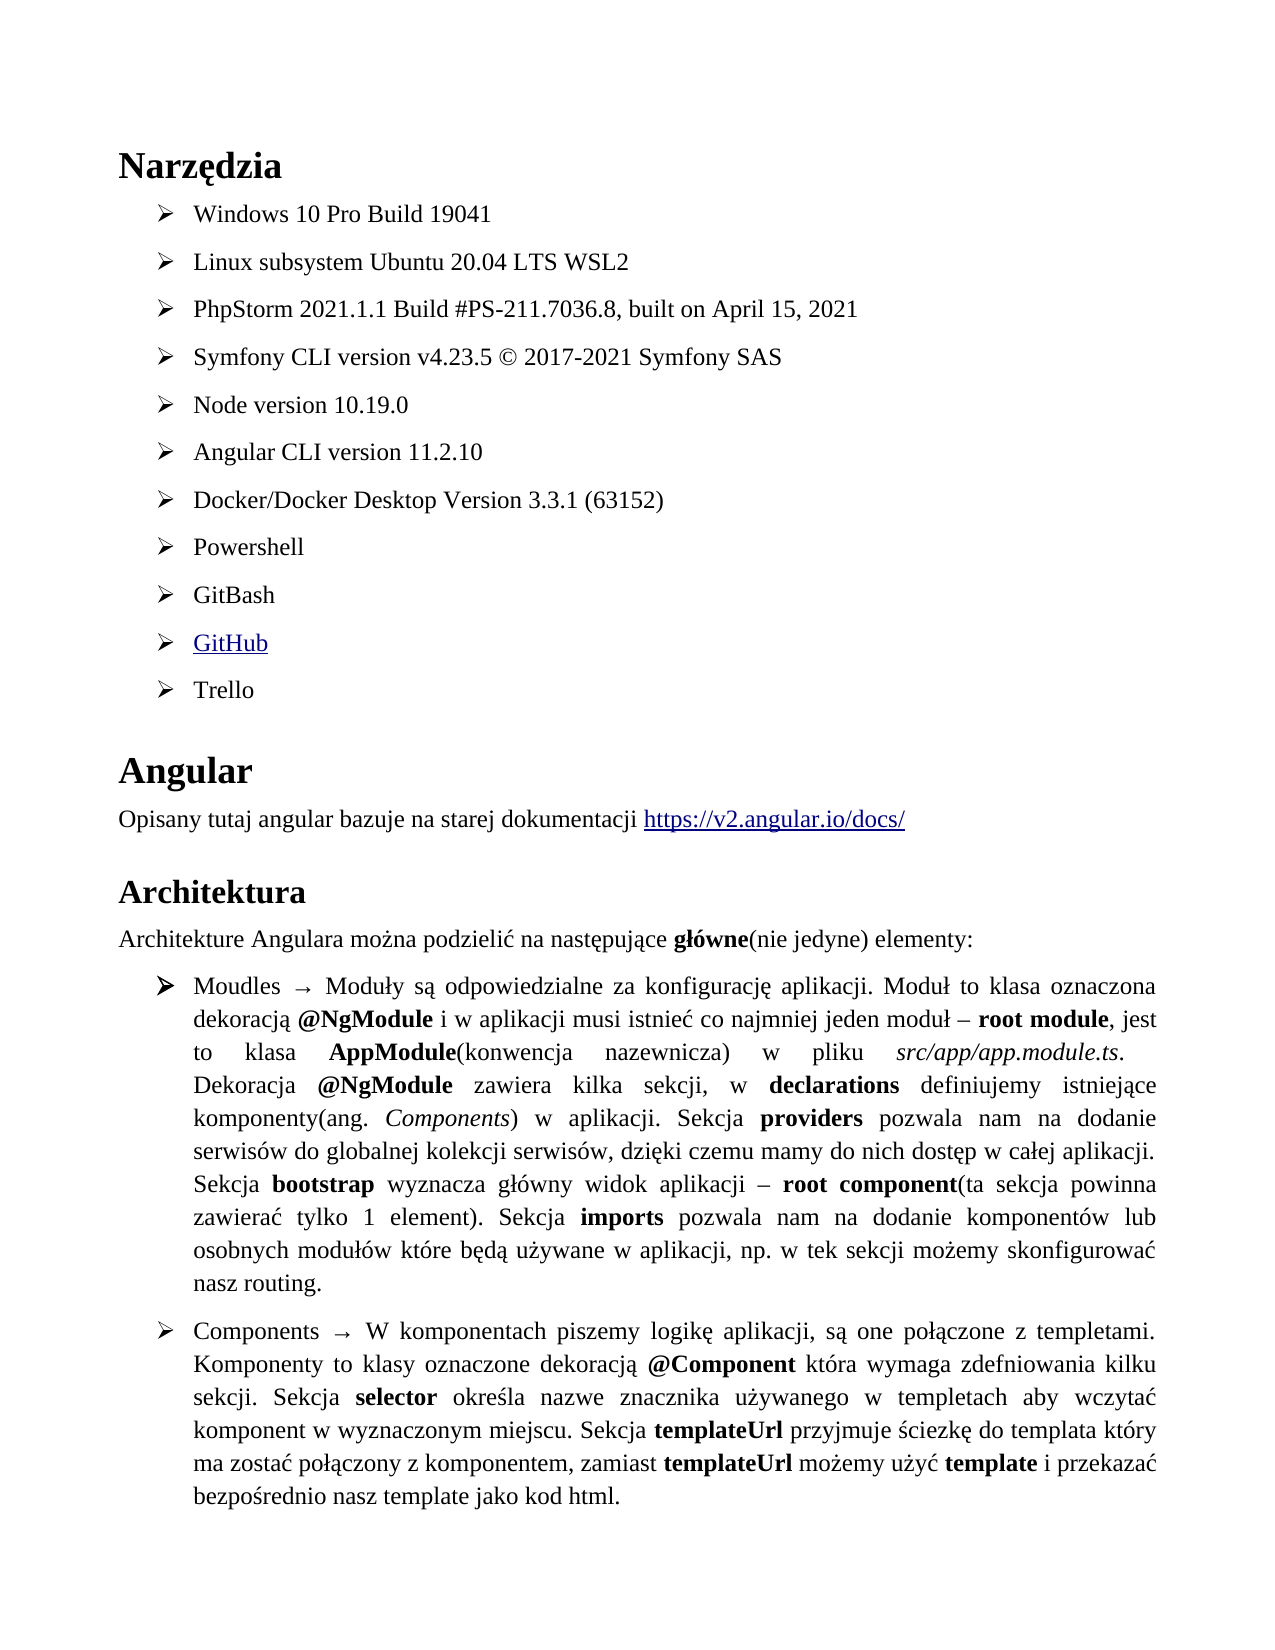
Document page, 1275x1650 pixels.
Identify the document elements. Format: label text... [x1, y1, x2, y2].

list GitHub [156, 628, 1157, 656]
subtitle Narzędzia [118, 143, 1157, 187]
list Symfony CLI version v4.23.5 © 2017-2021 Symfony SAS [156, 342, 1157, 371]
list Components → W komponentach piszemy logikę aplikacji, są one połączone z templetami. Komponenty to klasy oznaczone dekoracją @Component która wymaga zdefniowania kilku sekcji. Sekcja selector określa nazwe znacznika używanego w templetach aby wczytać komponent w wyznaczonym miejscu. Sekcja templateUrl przyjmuje ściezkę do templata który ma zostać połączony z komponentem, zamiast templateUrl możemy użyć template i przekazać bezpośrednio nasz template jako kod html. [156, 1316, 1157, 1510]
list Linux subsystem Ubuntu 20.04 LTS WSL2 [156, 247, 1157, 276]
list GitBash [156, 580, 1157, 609]
subtitle Angular [118, 748, 1157, 792]
subtitle Architektura [118, 872, 1157, 911]
list Trello [156, 675, 1157, 704]
list Docker/Docker Desktop Version 3.3.1 (63152) [156, 485, 1157, 514]
text Architekture Angulara można podzielić na następujące główne(nie jedyne) elementy: [118, 924, 1157, 952]
list Angular CLI version 11.2.10 [156, 437, 1157, 466]
list Powershell [156, 532, 1157, 561]
list Windows 10 Pro Build 19041 [156, 199, 1157, 228]
list PhpStorm 2021.1.1 Build #PS-211.7036.8, built on April 15, 2021 [156, 294, 1157, 323]
list Node version 10.19.0 [156, 390, 1157, 418]
list Moudles → Moduły są odpowiedzialne za konfigurację aplikacji. Moduł to klasa oznaczona dekoracją @NgModule i w aplikacji musi istnieć co najmniej jeden moduł – root module, jest to klasa AppModule(konwencja nazewnicza) w pliku src/app/app.module.ts. Dekoracja @NgModule zawiera kilka sekcji, w declarations definiujemy istniejące komponenty(ang. Components) w aplikacji. Sekcja providers pozwala nam na dodanie serwisów do globalnej kolekcji serwisów, dzięki czemu mamy do nich dostęp w całej aplikacji. Sekcja bootstrap wyznacza główny widok aplikacji – root component(ta sekcja powinna zawierać tylko 1 element). Sekcja imports pozwala nam na dodanie komponentów lub osobnych modułów które będą używane w aplikacji, np. w tek sekcji możemy skonfigurować nasz routing. [156, 971, 1157, 1297]
text Opisany tutaj angular bazuje na starej dokumentacji https://v2.angular.io/docs/ [118, 804, 1157, 833]
